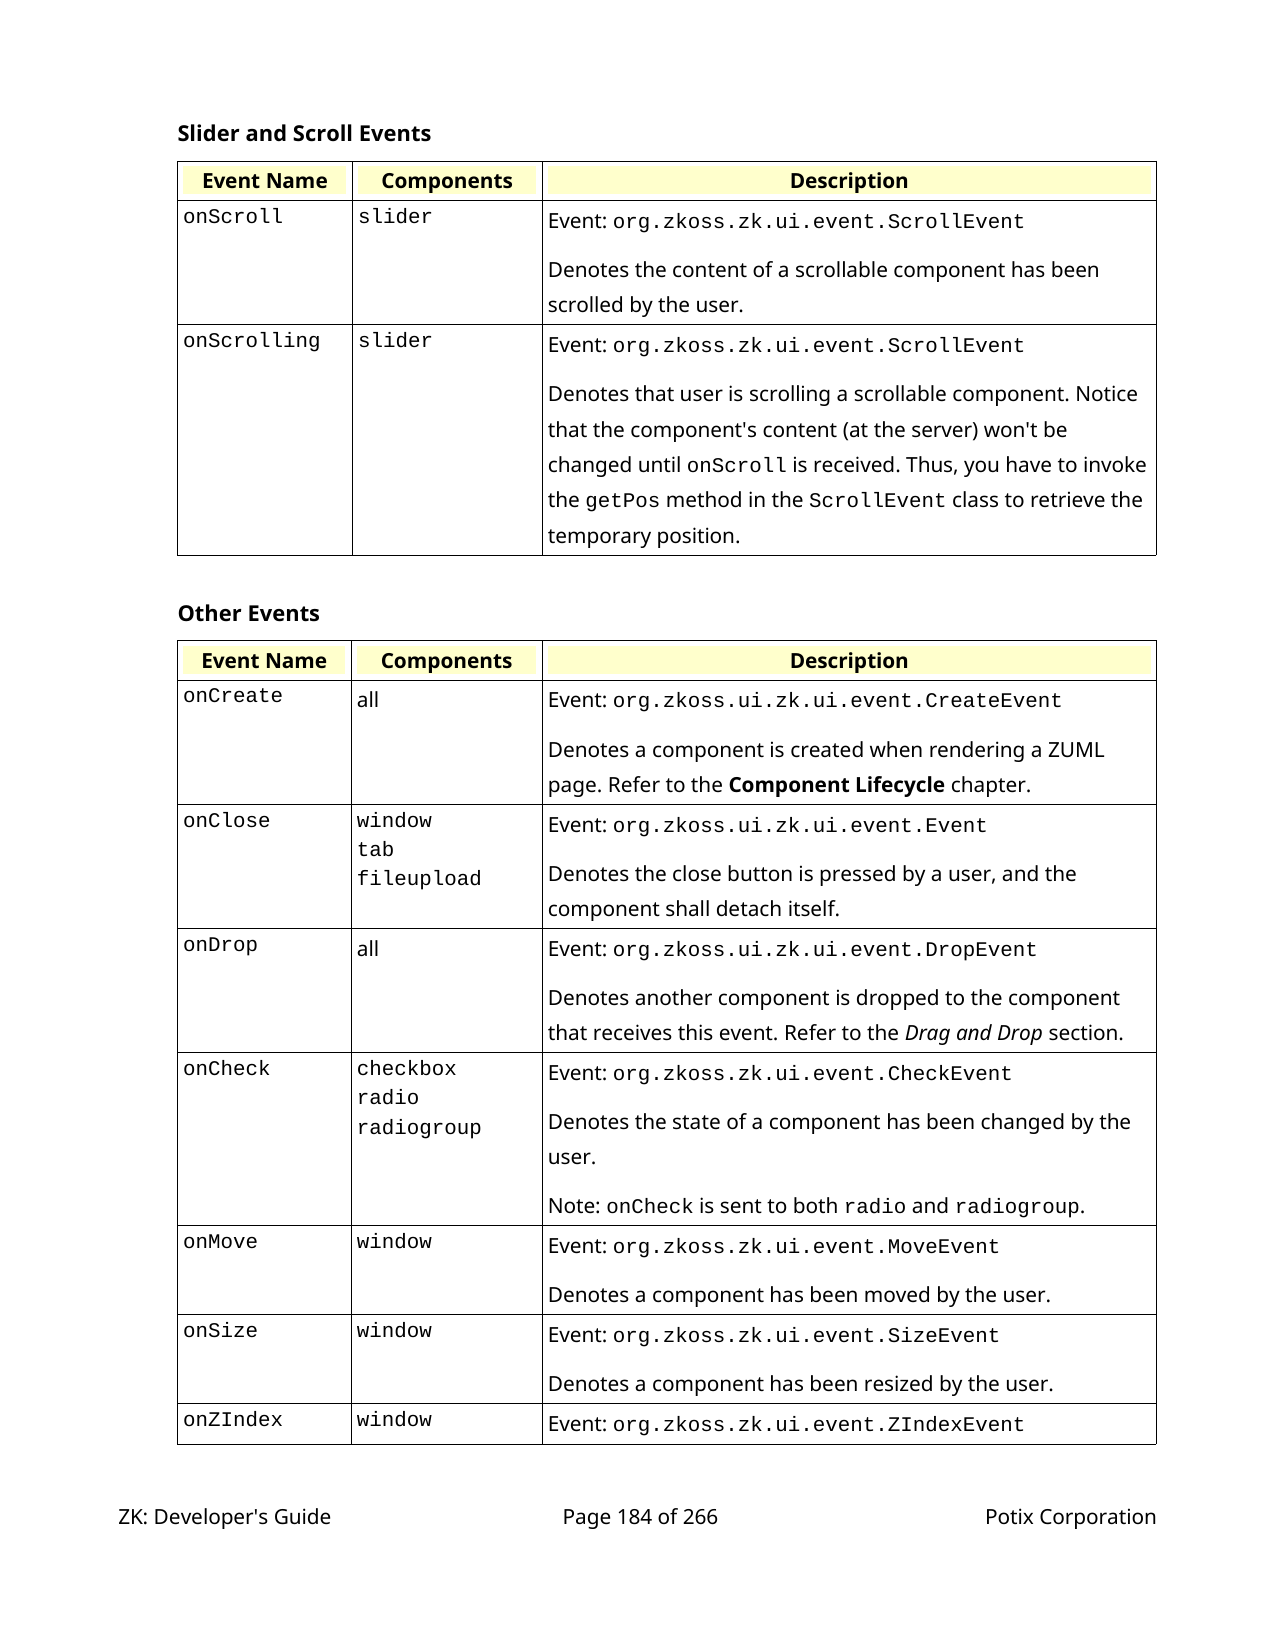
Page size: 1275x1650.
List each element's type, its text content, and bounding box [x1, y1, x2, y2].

table_cell slider [353, 325, 542, 555]
table_header Event Name [178, 641, 351, 680]
table_cell onScrolling [178, 325, 352, 555]
table_cell onDrop [178, 929, 351, 1052]
table_cell all [352, 929, 542, 1052]
table_cell onCreate [178, 681, 351, 804]
table_cell Event: org.zkoss.ui.zk.ui.event.DropEvent Denotes another component is dropped to the component that receives this event. Refer to the Drag and Drop section. [543, 929, 1156, 1052]
table_header Components [352, 641, 542, 680]
table_cell onCheck [178, 1053, 351, 1225]
subtitle Other Events [177, 597, 1157, 627]
table_cell window [352, 1404, 542, 1444]
table_header Description [543, 162, 1156, 200]
table_cell onClose [178, 805, 351, 928]
table_cell all [352, 681, 542, 804]
subtitle Slider and Scroll Events [177, 118, 1157, 148]
table_cell onZIndex [178, 1404, 351, 1444]
table_cell Event: org.zkoss.zk.ui.event.ScrollEvent Denotes that user is scrolling a scrollable component. Notice that the component's content (at the server) won't be changed until onScroll is received. Thus, you have to invoke the getPos method in the ScrollEvent class to retrieve the temporary position. [543, 325, 1156, 555]
table_cell window [352, 1315, 542, 1403]
table_cell checkbox radio radiogroup [352, 1053, 542, 1225]
table_cell slider [353, 201, 542, 324]
table_cell window [352, 1226, 542, 1314]
table_cell Event: org.zkoss.zk.ui.event.ScrollEvent Denotes the content of a scrollable component has been scrolled by the user. [543, 201, 1156, 324]
table_cell onSize [178, 1315, 351, 1403]
table_cell Event: org.zkoss.zk.ui.event.CheckEvent Denotes the state of a component has been changed by the user. Note: onCheck is sent to both radio and radiogroup. [543, 1053, 1156, 1225]
table_header Description [543, 641, 1156, 680]
table_cell Event: org.zkoss.zk.ui.event.SizeEvent Denotes a component has been resized by the user. [543, 1315, 1156, 1403]
table_cell Event: org.zkoss.ui.zk.ui.event.Event Denotes the close button is pressed by a user, and the component shall detach itself. [543, 805, 1156, 928]
table_header Components [353, 162, 542, 200]
table_header Event Name [178, 162, 352, 200]
table_cell onScroll [178, 201, 352, 324]
table_cell Event: org.zkoss.zk.ui.event.MoveEvent Denotes a component has been moved by the user. [543, 1226, 1156, 1314]
table_cell Event: org.zkoss.zk.ui.event.ZIndexEvent [543, 1404, 1156, 1444]
table_cell onMove [178, 1226, 351, 1314]
table_cell window tab fileupload [352, 805, 542, 928]
table_cell Event: org.zkoss.ui.zk.ui.event.CreateEvent Denotes a component is created when rendering a ZUML page. Refer to the Component Lifecycle chapter. [543, 681, 1156, 804]
